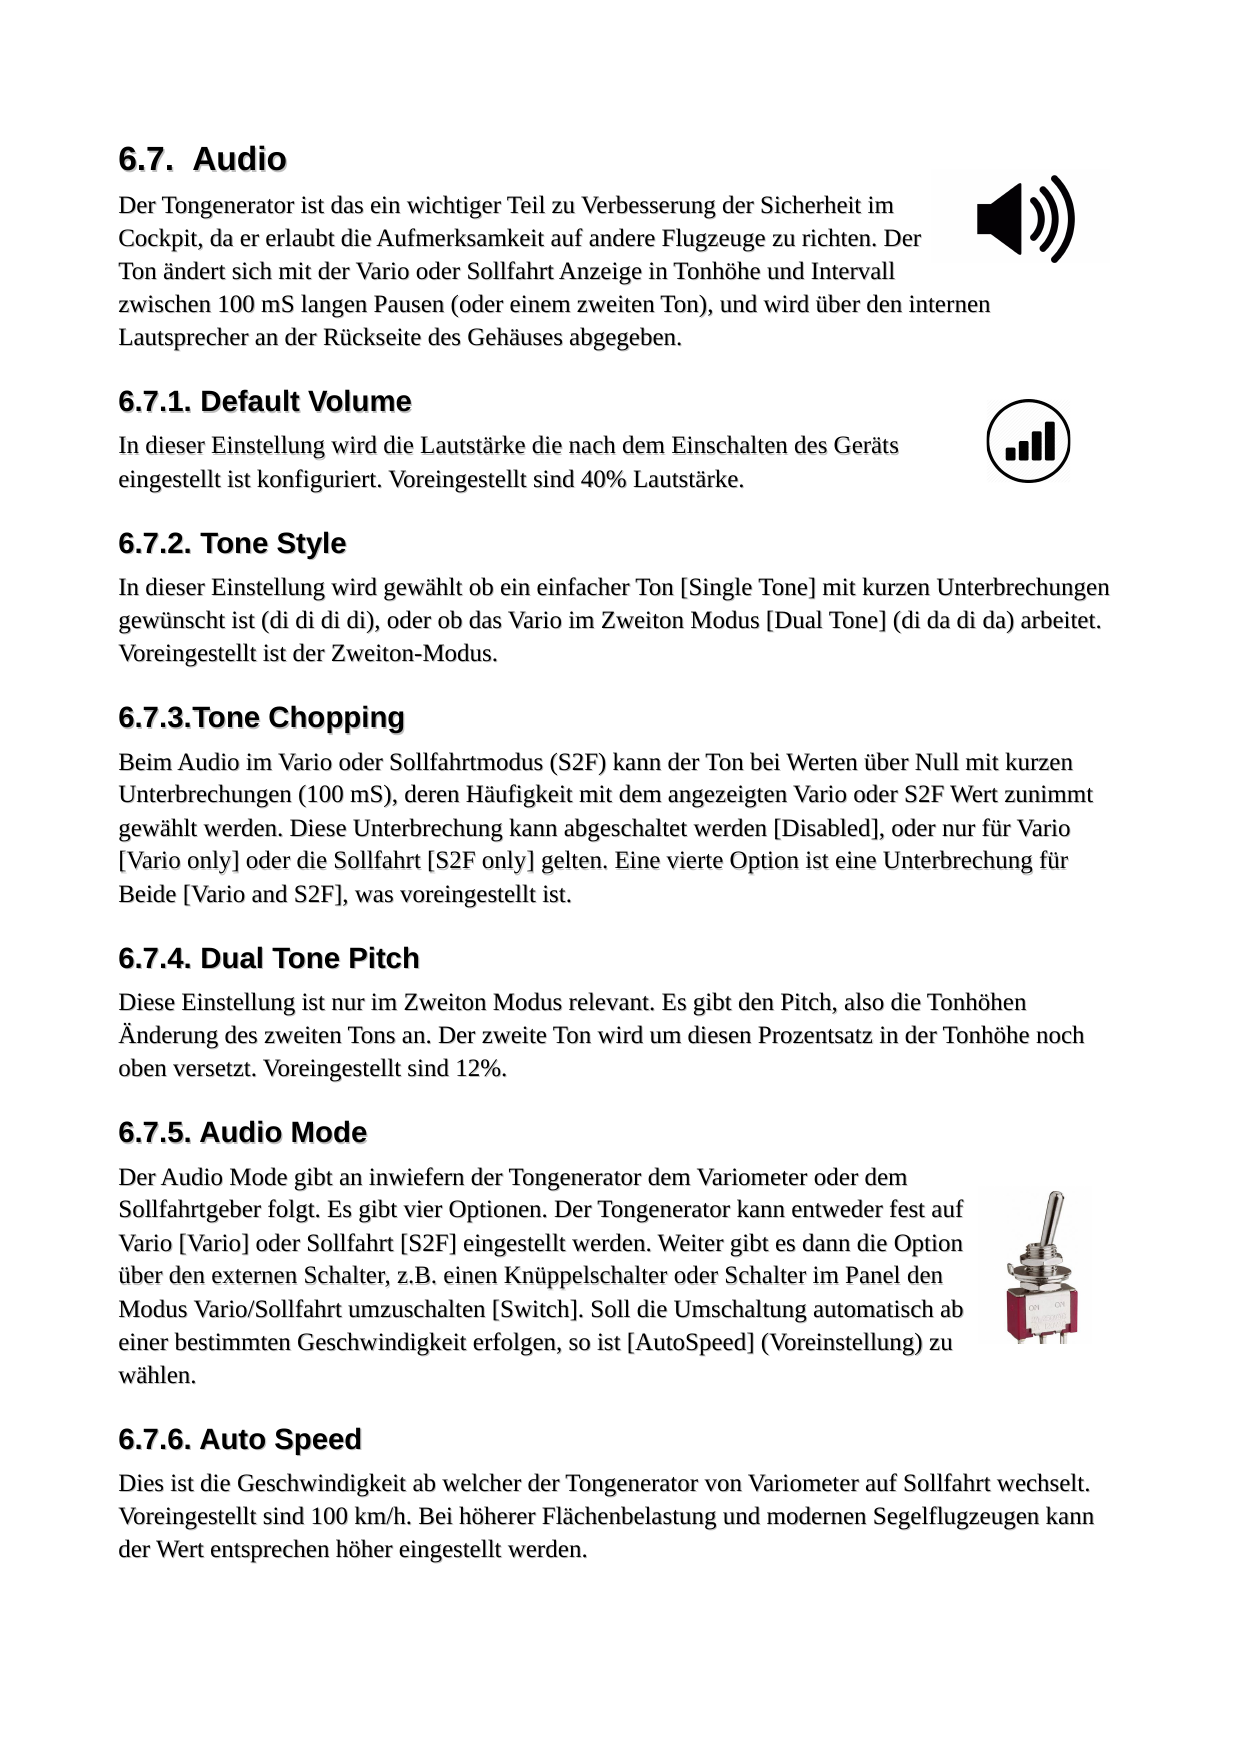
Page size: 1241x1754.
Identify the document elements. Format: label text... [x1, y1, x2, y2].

text In dieser Einstellung wird gewählt ob ein einfacher Ton [Single Tone] mit kurzen Unterbrechungen gewünscht ist (di di di di), oder ob das Vario im Zweiton Modus [Dual Tone] (di da di da) arbeitet. Voreingestellt ist der Zweiton-Modus. [118, 572, 1122, 667]
subtitle Audio Mode [118, 1115, 1122, 1149]
text Diese Einstellung ist nur im Zweiton Modus relevant. Es gibt den Pitch, also die Tonhöhen Änderung des zweiten Tons an. Der zweite Ton wird um diesen Prozentsatz in der Tonhöhe noch oben versetzt. Voreingestellt sind 12%. [118, 987, 1122, 1082]
subtitle Dual Tone Pitch [118, 941, 1122, 974]
subtitle Default Volume [118, 384, 1122, 418]
text Beim Audio im Vario oder Sollfahrtmodus (S2F) kann der Ton bei Werten über Null mit kurzen Unterbrechungen (100 mS), deren Häufigkeit mit dem angezeigten Vario oder S2F Wert zunimmt gewählt werden. Diese Unterbrechung kann abgeschaltet werden [Disabled], oder nur für Vario [Vario only] oder die Sollfahrt [S2F only] gelten. Eine vierte Option ist eine Unterbrechung für Beide [Vario and S2F], was voreingestellt ist. [118, 747, 1122, 907]
subtitle Audio [118, 139, 1122, 178]
text Der Audio Mode gibt an inwiefern der Tongenerator dem Variometer oder dem Sollfahrtgeber folgt. Es gibt vier Optionen. Der Tongenerator kann entweder fest auf Vario [Vario] oder Sollfahrt [S2F] eingestellt werden. Weiter gibt es dann die Option über den externen Schalter, z.B. einen Knüppelschalter oder Schalter im Panel den Modus Vario/Sollfahrt umzuschalten [Switch]. Soll die Umschaltung automatisch ab einer bestimmten Geschwindigkeit erfolgen, so ist [AutoSpeed] (Voreinstellung) zu wählen. [118, 1162, 1122, 1388]
subtitle Auto Speed [118, 1422, 1122, 1456]
text Der Tongenerator ist das ein wichtiger Teil zu Verbesserung der Sicherheit im Cockpit, da er erlaubt die Aufmerksamkeit auf andere Flugzeuge zu richten. Der Ton ändert sich mit der Vario oder Sollfahrt Anzeige in Tonhöhe und Intervall zwischen 100 mS langen Pausen (oder einem zweiten Ton), und wird über den internen Lautsprecher an der Rückseite des Gehäuses abgegeben. [118, 190, 1122, 351]
text In dieser Einstellung wird die Lautstärke die nach dem Einschalten des Geräts eingestellt ist konfiguriert. Voreingestellt sind 40% Lautstärke. [118, 431, 1122, 492]
subtitle Tone Style [118, 526, 1122, 559]
picture [977, 1186, 1093, 1344]
picture [986, 399, 1071, 483]
picture [930, 169, 1110, 263]
subtitle Tone Chopping [118, 700, 1122, 734]
text Dies ist die Geschwindigkeit ab welcher der Tongenerator von Variometer auf Sollfahrt wechselt. Voreingestellt sind 100 km/h. Bei höherer Flächenbelastung und modernen Segelflugzeugen kann der Wert entsprechen höher eingestellt werden. [118, 1468, 1122, 1563]
